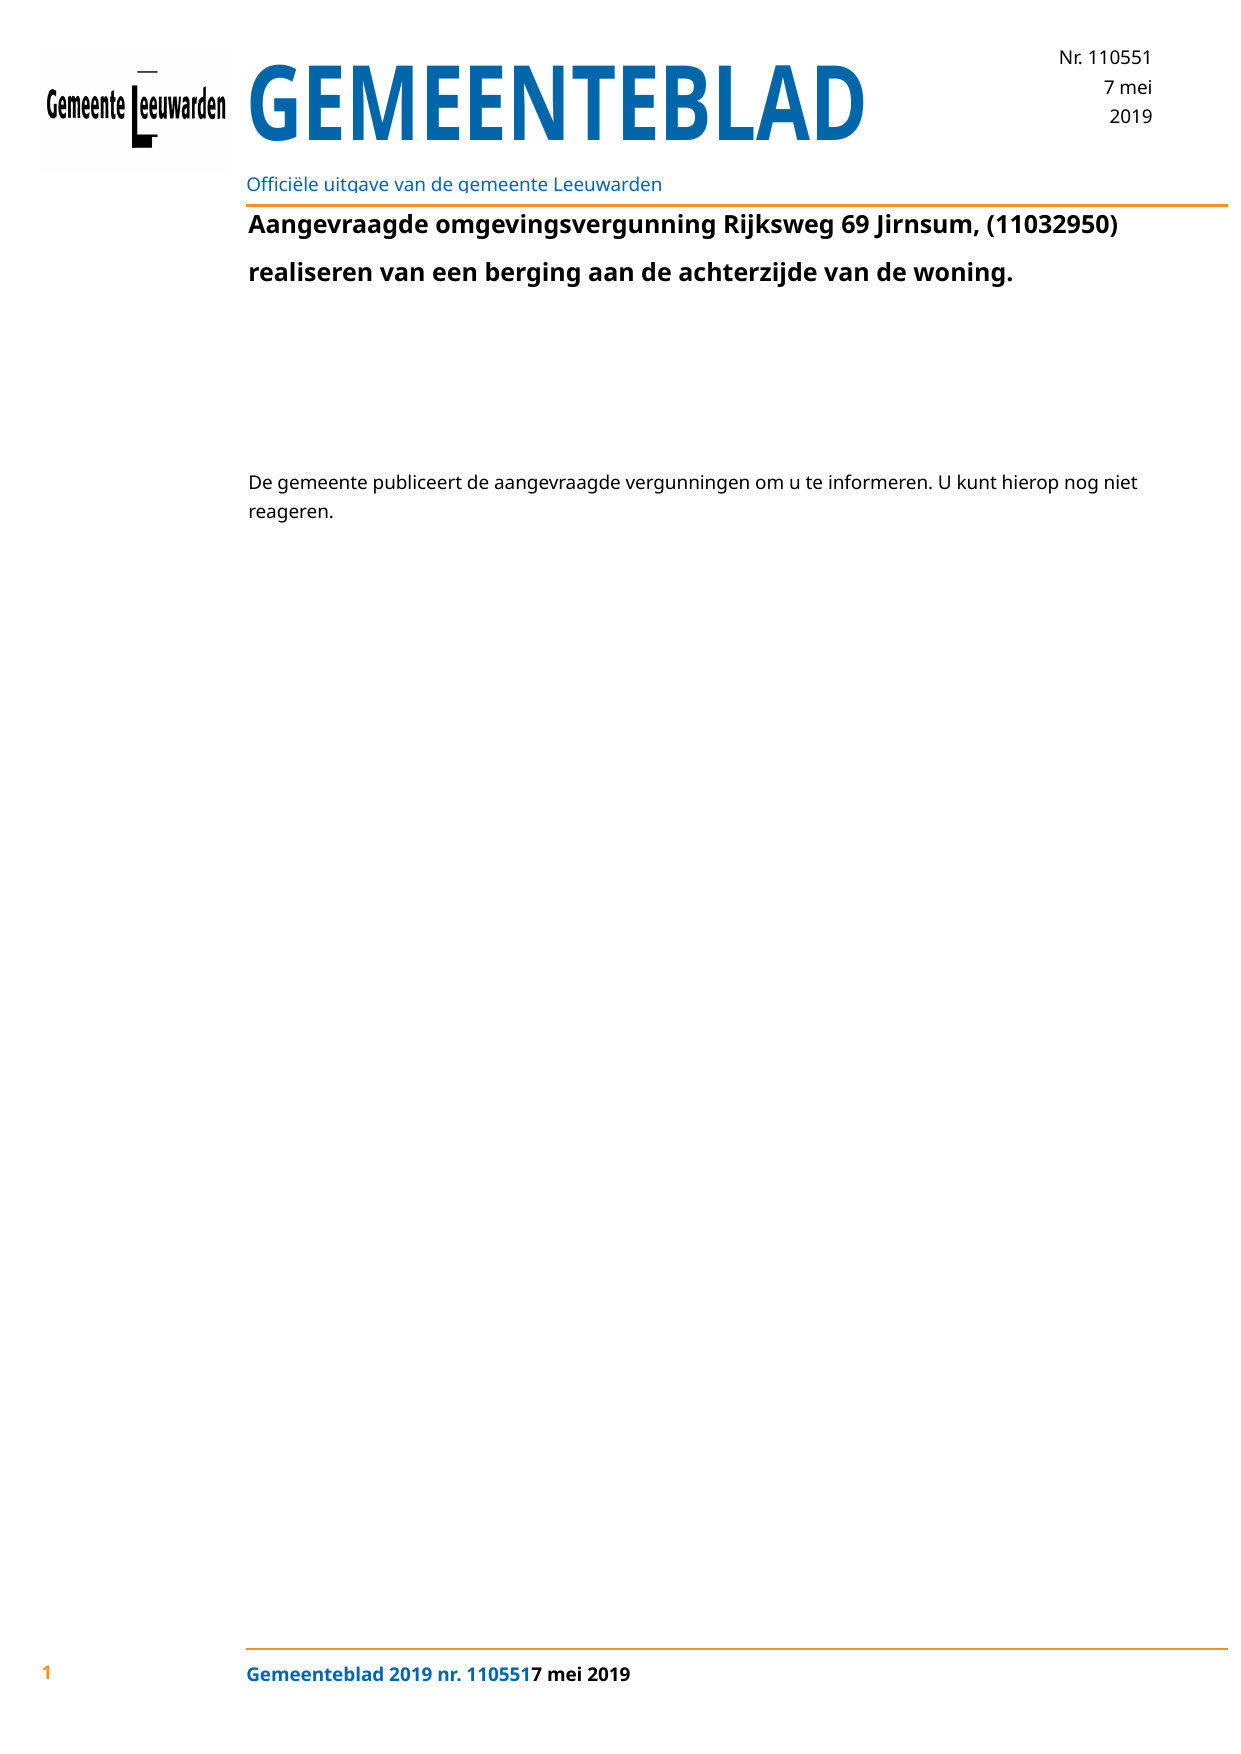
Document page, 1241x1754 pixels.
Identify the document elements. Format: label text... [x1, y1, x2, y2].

text Aangevraagde omgevingsvergunning Rijksweg 69 Jirnsum, (11032950) realiseren van een berging aan de achterzijde van de woning. [248, 207, 1152, 288]
text De gemeente publiceert de aangevraagde vergunningen om u te informeren. U kunt hierop nog niet reageren. [248, 469, 1152, 524]
picture [41, 47, 231, 172]
